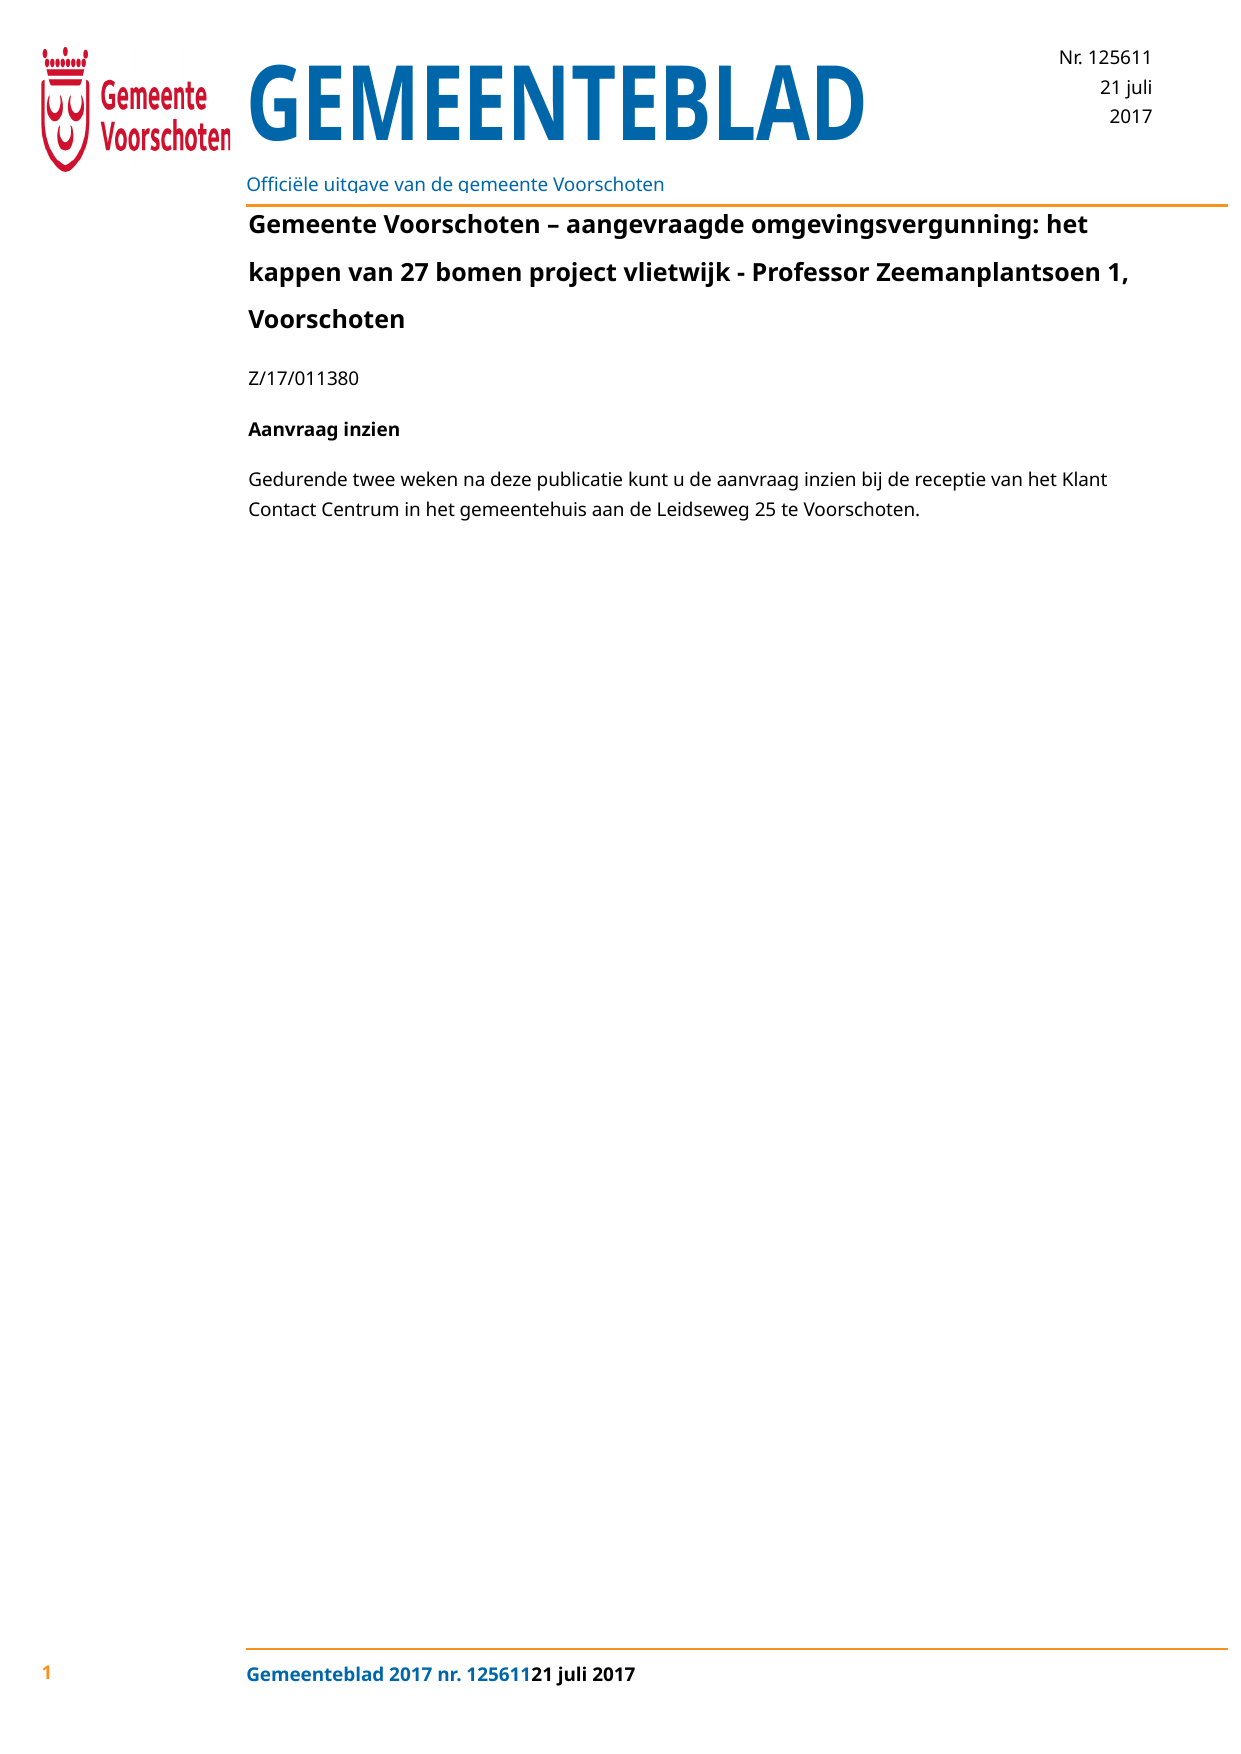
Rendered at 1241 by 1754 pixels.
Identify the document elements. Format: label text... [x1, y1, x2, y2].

picture [41, 47, 231, 172]
text Gemeente Voorschoten – aangevraagde omgevingsvergunning: het kappen van 27 bomen project vlietwijk - Professor Zeemanplantsoen 1, Voorschoten [248, 207, 1152, 336]
text Aanvraag inzien [248, 416, 1152, 442]
text Z/17/011380 [248, 366, 1152, 391]
text Gedurende twee weken na deze publicatie kunt u de aanvraag inzien bij de receptie van het Klant Contact Centrum in het gemeentehuis aan de Leidseweg 25 te Voorschoten. [248, 466, 1152, 522]
